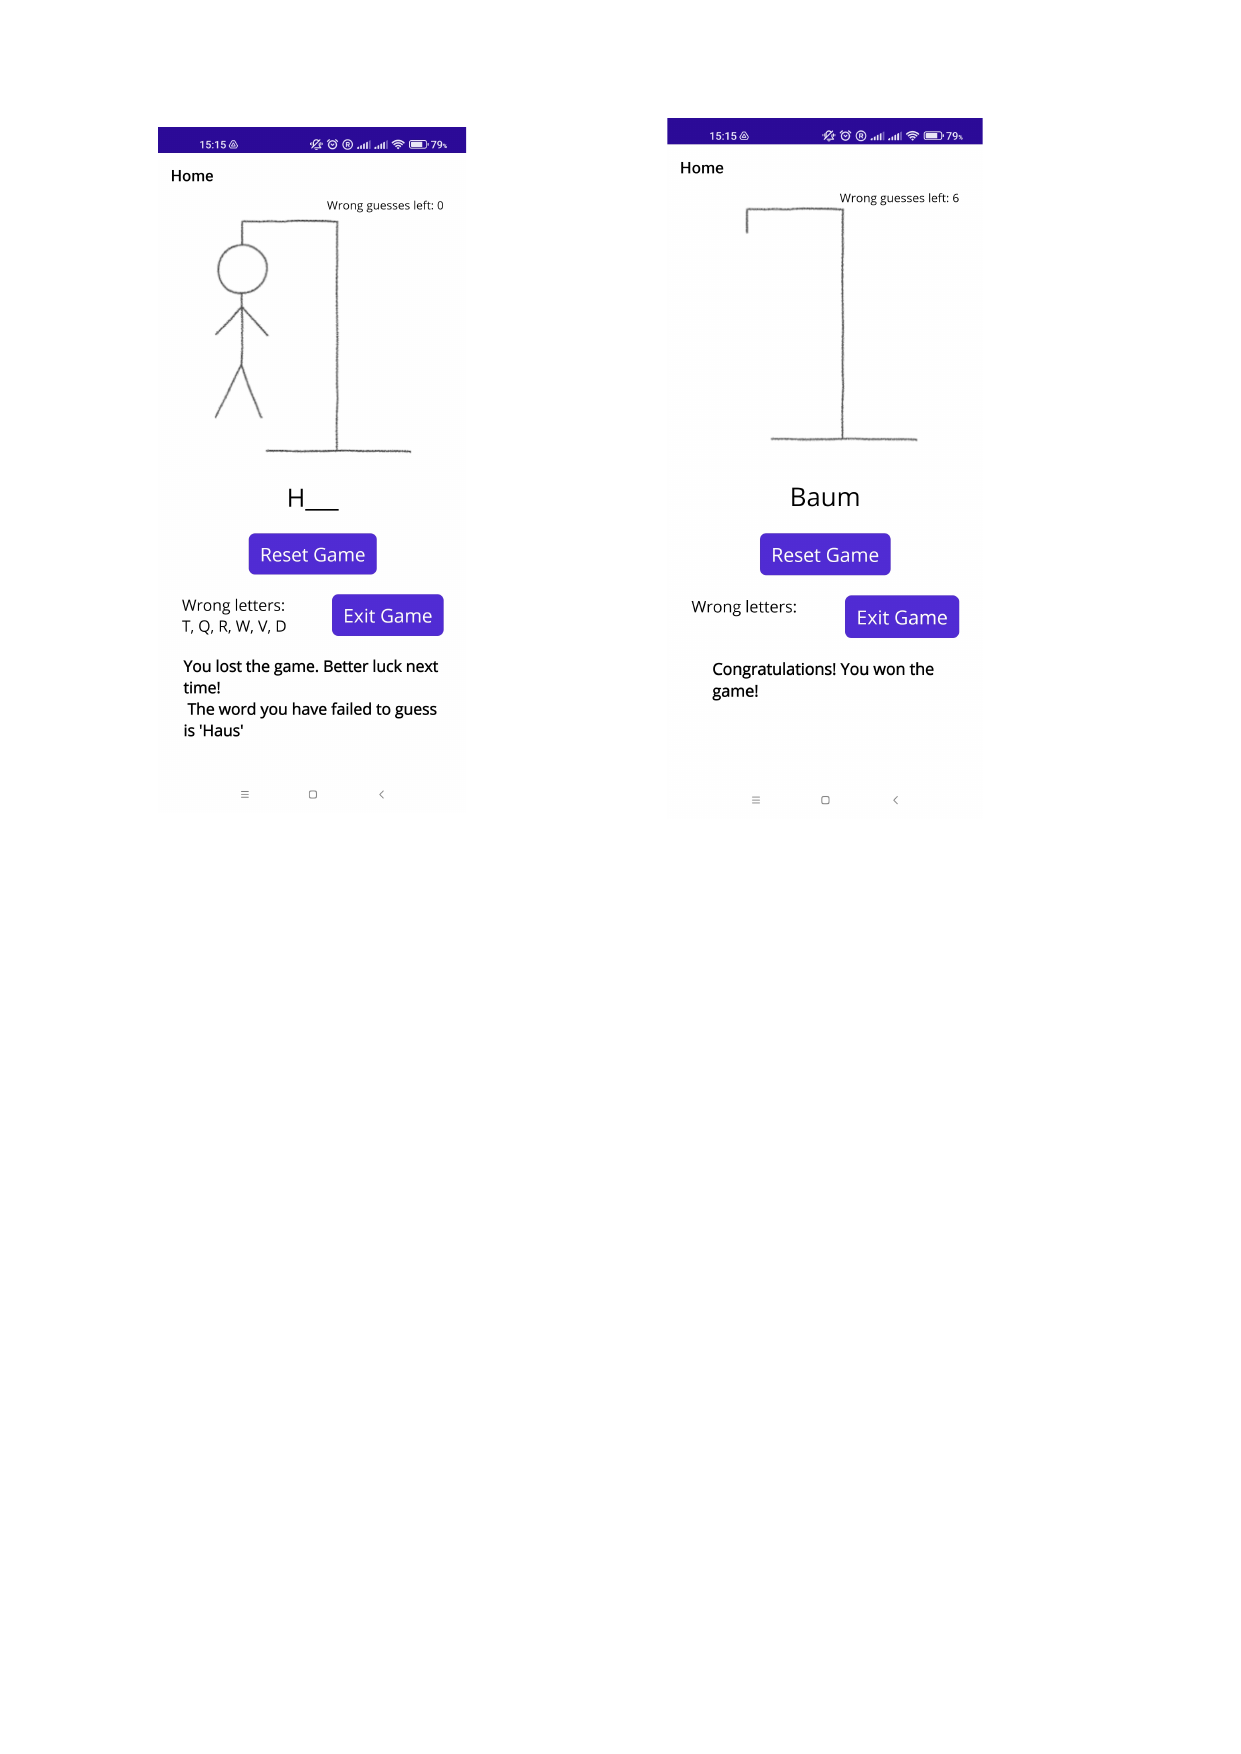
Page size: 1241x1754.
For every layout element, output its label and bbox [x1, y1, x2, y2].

picture [158, 127, 467, 813]
picture [667, 118, 983, 819]
